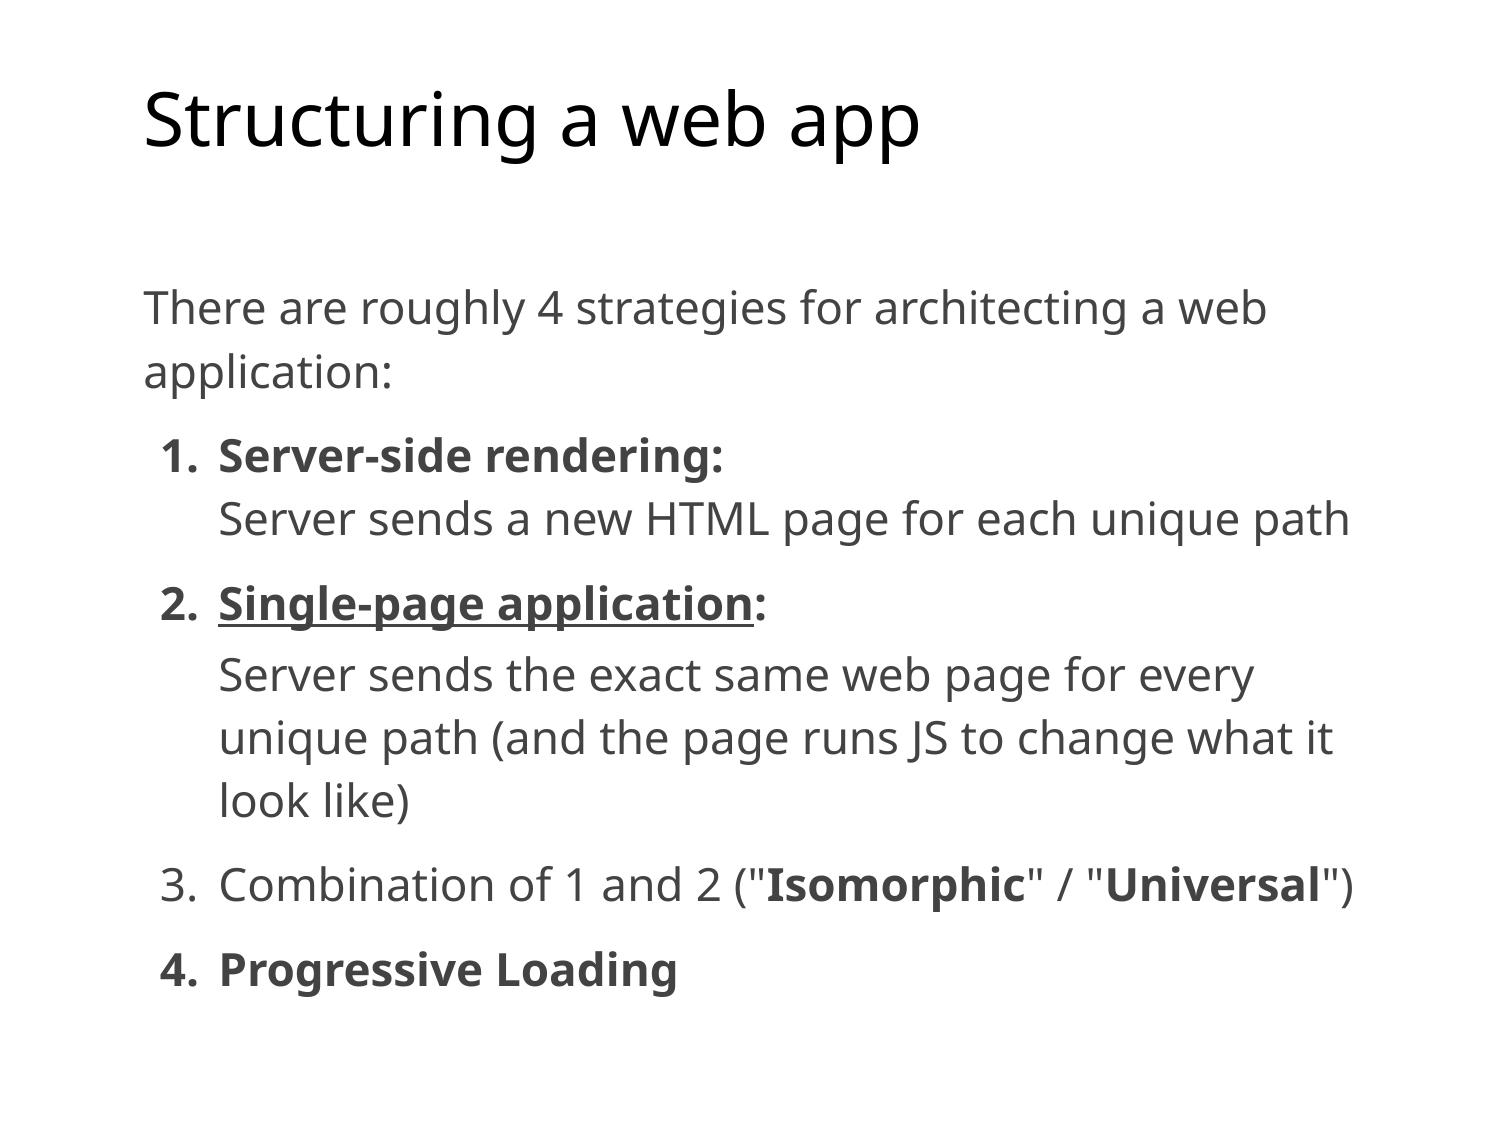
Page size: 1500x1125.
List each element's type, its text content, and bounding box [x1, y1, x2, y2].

list There are roughly 4 strategies for architecting a web application: Server-side rendering: Server sends a new HTML page for each unique path Single-page application: Server sends the exact same web page for every unique path (and the page runs JS to change what it look like) Combination of 1 and 2 ("Isomorphic" / "Universal") Progressive Loading [128, 255, 1372, 1004]
title Structuring a web app [128, 56, 1372, 183]
